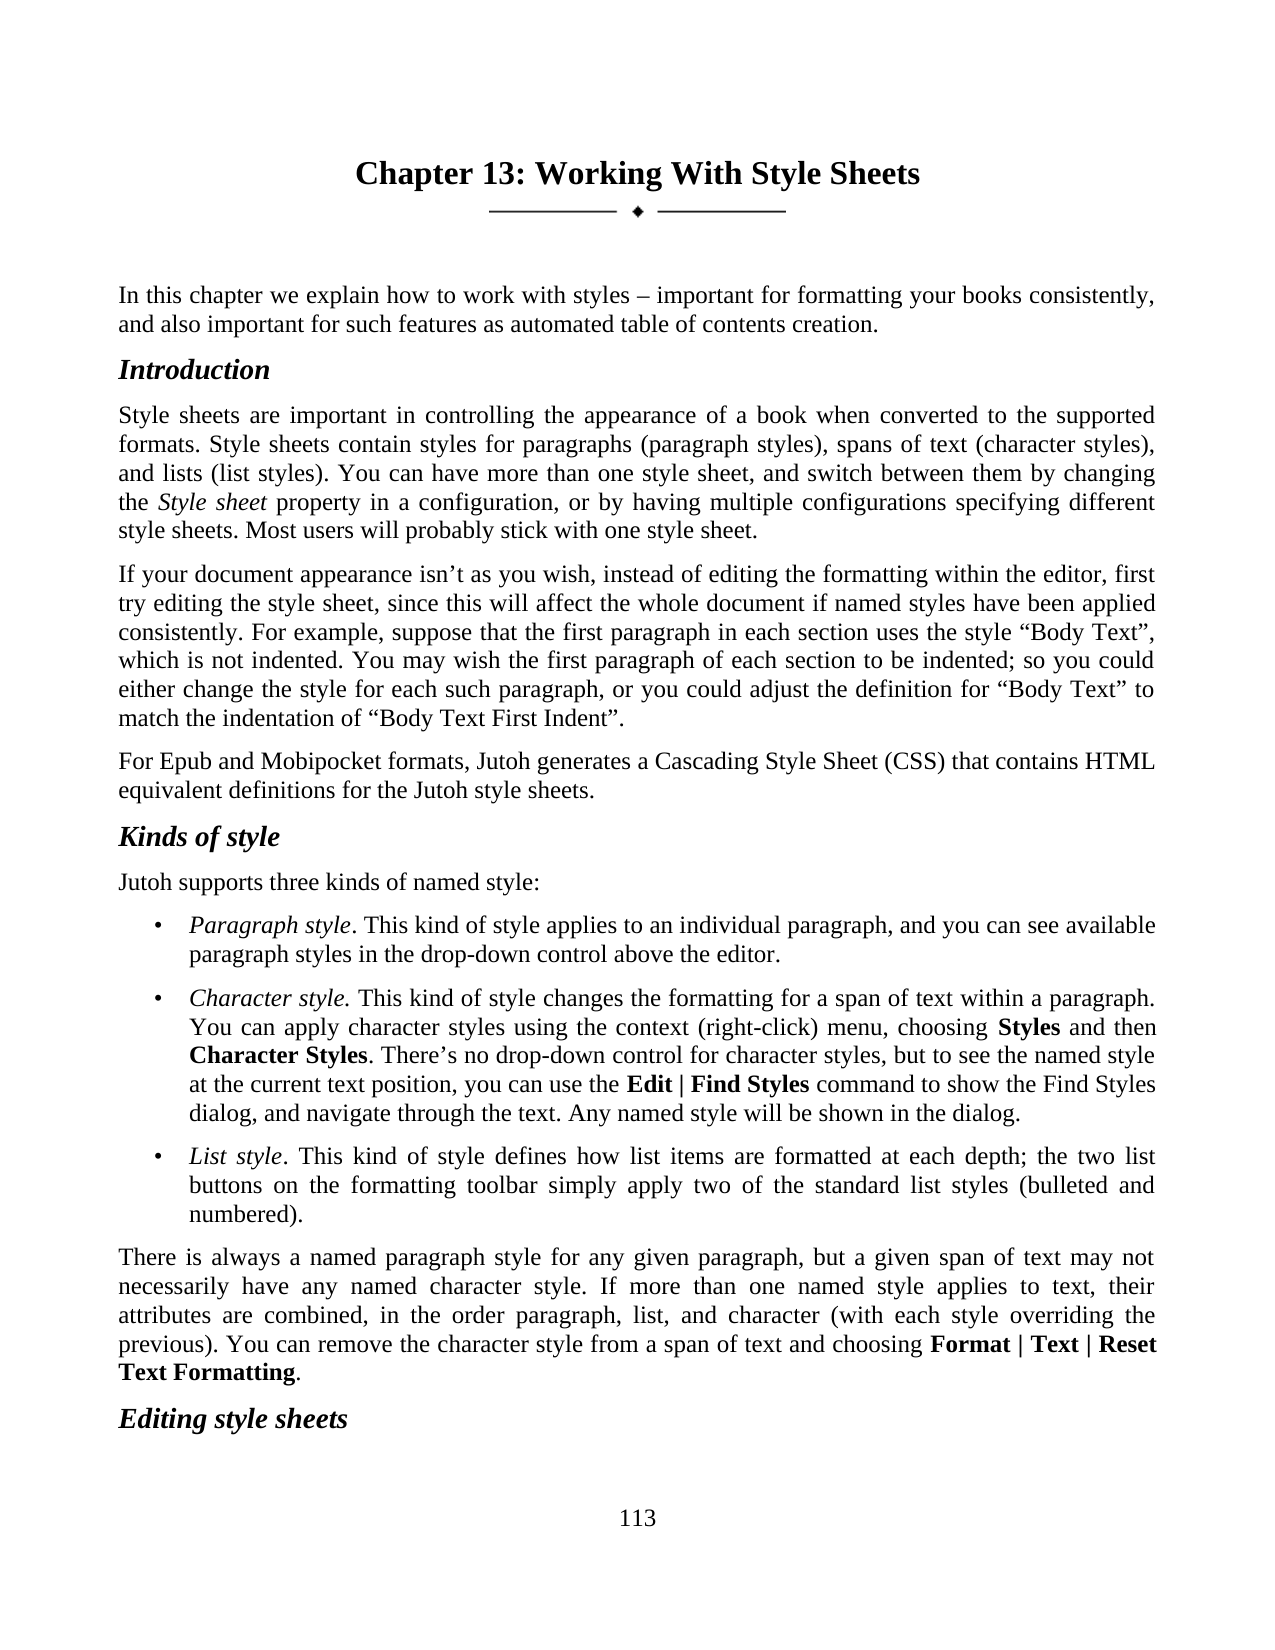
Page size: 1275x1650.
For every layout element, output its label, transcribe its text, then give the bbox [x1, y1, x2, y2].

list Character style. This kind of style changes the formatting for a span of text within a paragraph. You can apply character styles using the context (right-click) menu, choosing Styles and then Character Styles. There’s no drop-down control for character styles, but to see the named style at the current text position, you can use the Edit | Find Styles command to show the Find Styles dialog, and navigate through the text. Any named style will be shown in the dialog. [153, 983, 1157, 1127]
list List style. This kind of style defines how list items are formatted at each depth; the two list buttons on the formatting toolbar simply apply two of the standard list styles (bulleted and numbered). [153, 1141, 1157, 1228]
subtitle Kinds of style [118, 819, 1157, 852]
list Paragraph style. This kind of style applies to an individual paragraph, and you can see available paragraph styles in the drop-down control above the editor. [153, 911, 1157, 968]
text For Epub and Mobipocket formats, Jutoh generates a Cascading Style Sheet (CSS) that contains HTML equivalent definitions for the Jutoh style sheets. [118, 746, 1157, 804]
picture [489, 203, 786, 221]
text In this chapter we explain how to work with styles – important for formatting your books consistently, and also important for such features as automated table of contents creation. [118, 280, 1157, 337]
text There is always a named paragraph style for any given paragraph, but a given span of text may not necessarily have any named character style. If more than one named style applies to text, their attributes are combined, in the order paragraph, list, and character (with each style overriding the previous). You can remove the character style from a span of text and choosing Format | Text | Reset Text Formatting. [118, 1242, 1157, 1386]
subtitle Editing style sheets [118, 1401, 1157, 1434]
text If your document appearance isn’t as you wish, instead of editing the formatting within the editor, first try editing the style sheet, since this will affect the whole document if named styles have been applied consistently. For example, suppose that the first paragraph in each section uses the style “Body Text”, which is not indented. You may wish the first paragraph of each section to be indented; so you could either change the style for each such paragraph, or you could adjust the definition for “Body Text” to match the indentation of “Body Text First Indent”. [118, 559, 1157, 732]
text Jutoh supports three kinds of named style: [118, 867, 1157, 896]
subtitle Introduction [118, 352, 1157, 386]
subtitle Chapter 13: Working With Style Sheets [118, 153, 1157, 192]
text Style sheets are important in controlling the appearance of a book when converted to the supported formats. Style sheets contain styles for paragraphs (paragraph styles), spans of text (character styles), and lists (list styles). You can have more than one style sheet, and switch between them by changing the Style sheet property in a configuration, or by having multiple configurations specifying different style sheets. Most users will probably stick with one style sheet. [118, 401, 1157, 544]
